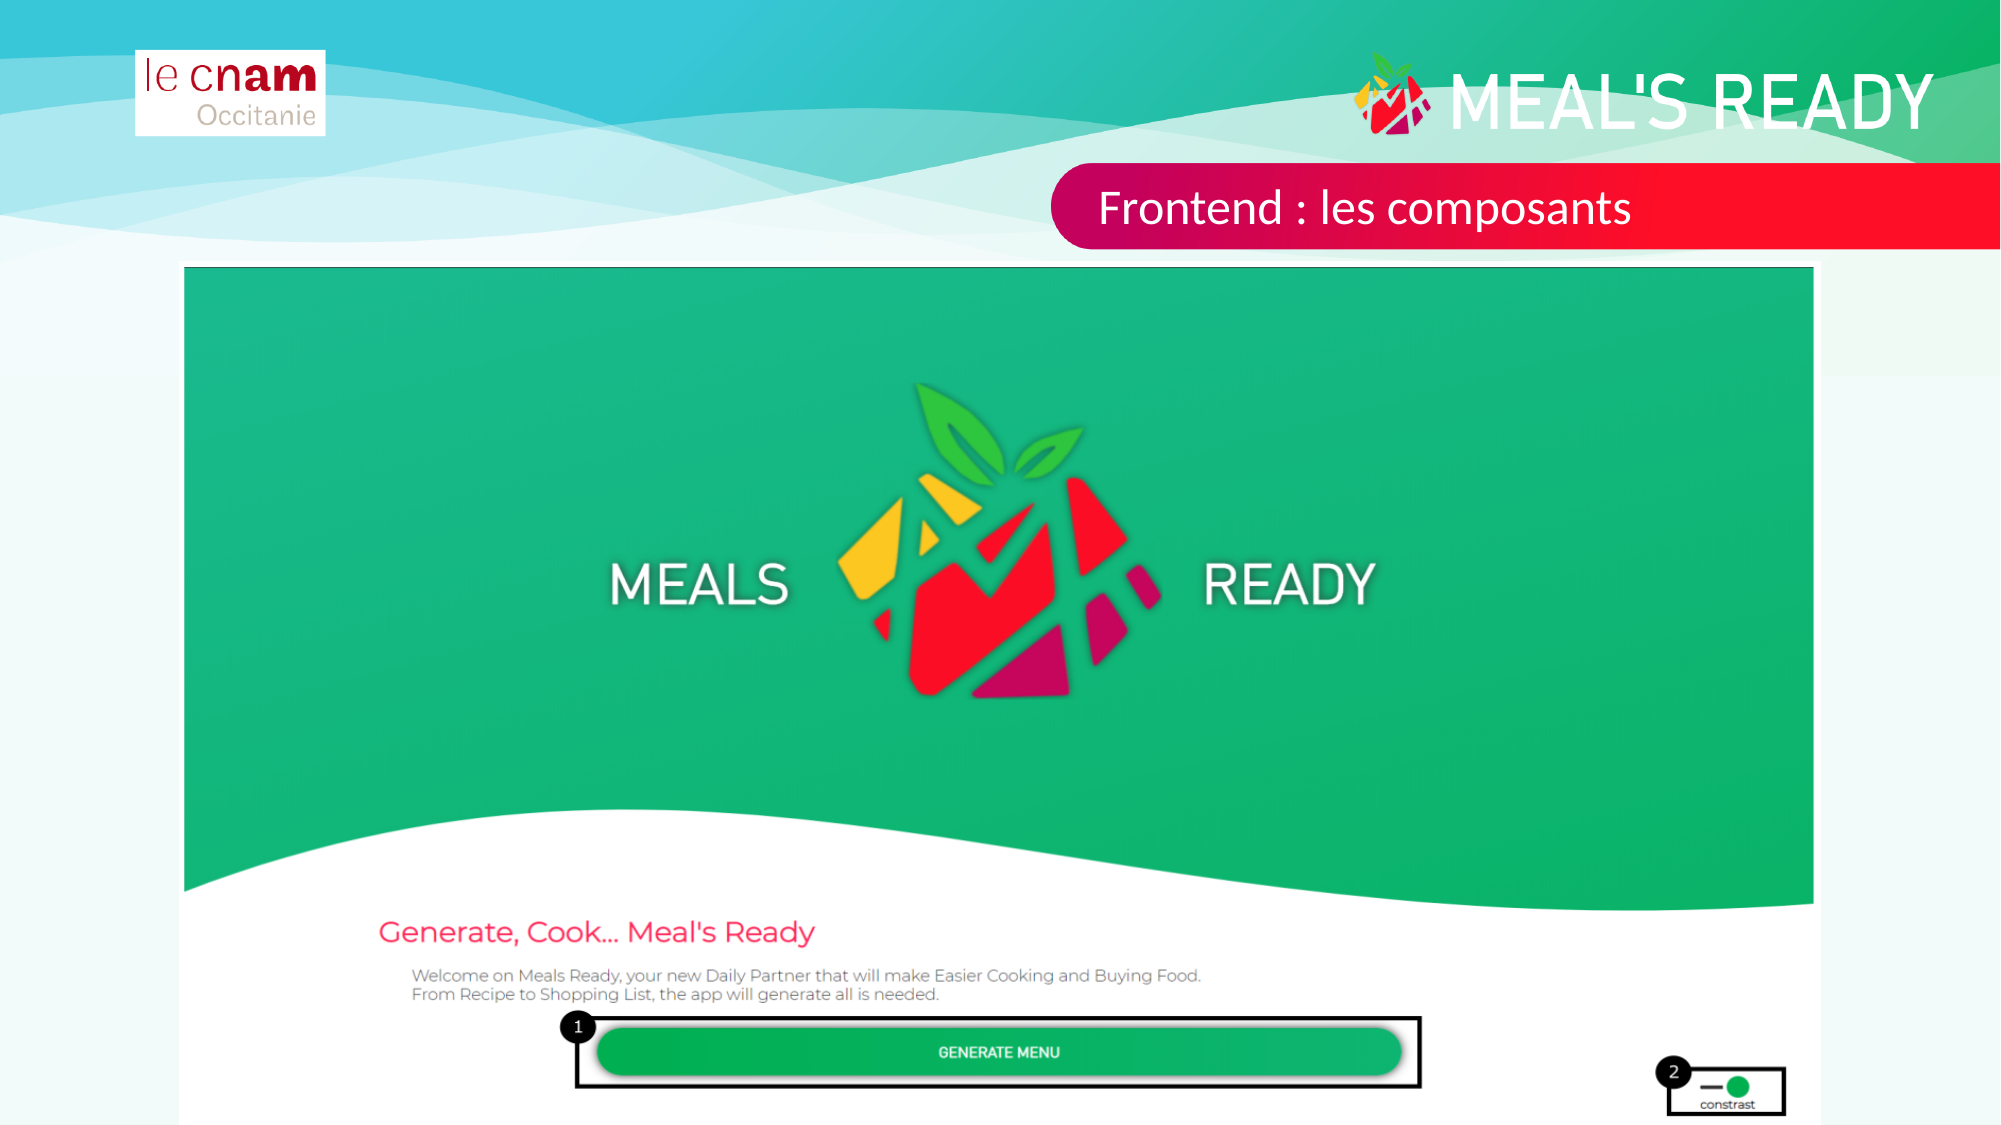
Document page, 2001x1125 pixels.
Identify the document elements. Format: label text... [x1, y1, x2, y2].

text_box Frontend : les composants [1083, 173, 2000, 244]
picture [0, 0, 2000, 1125]
